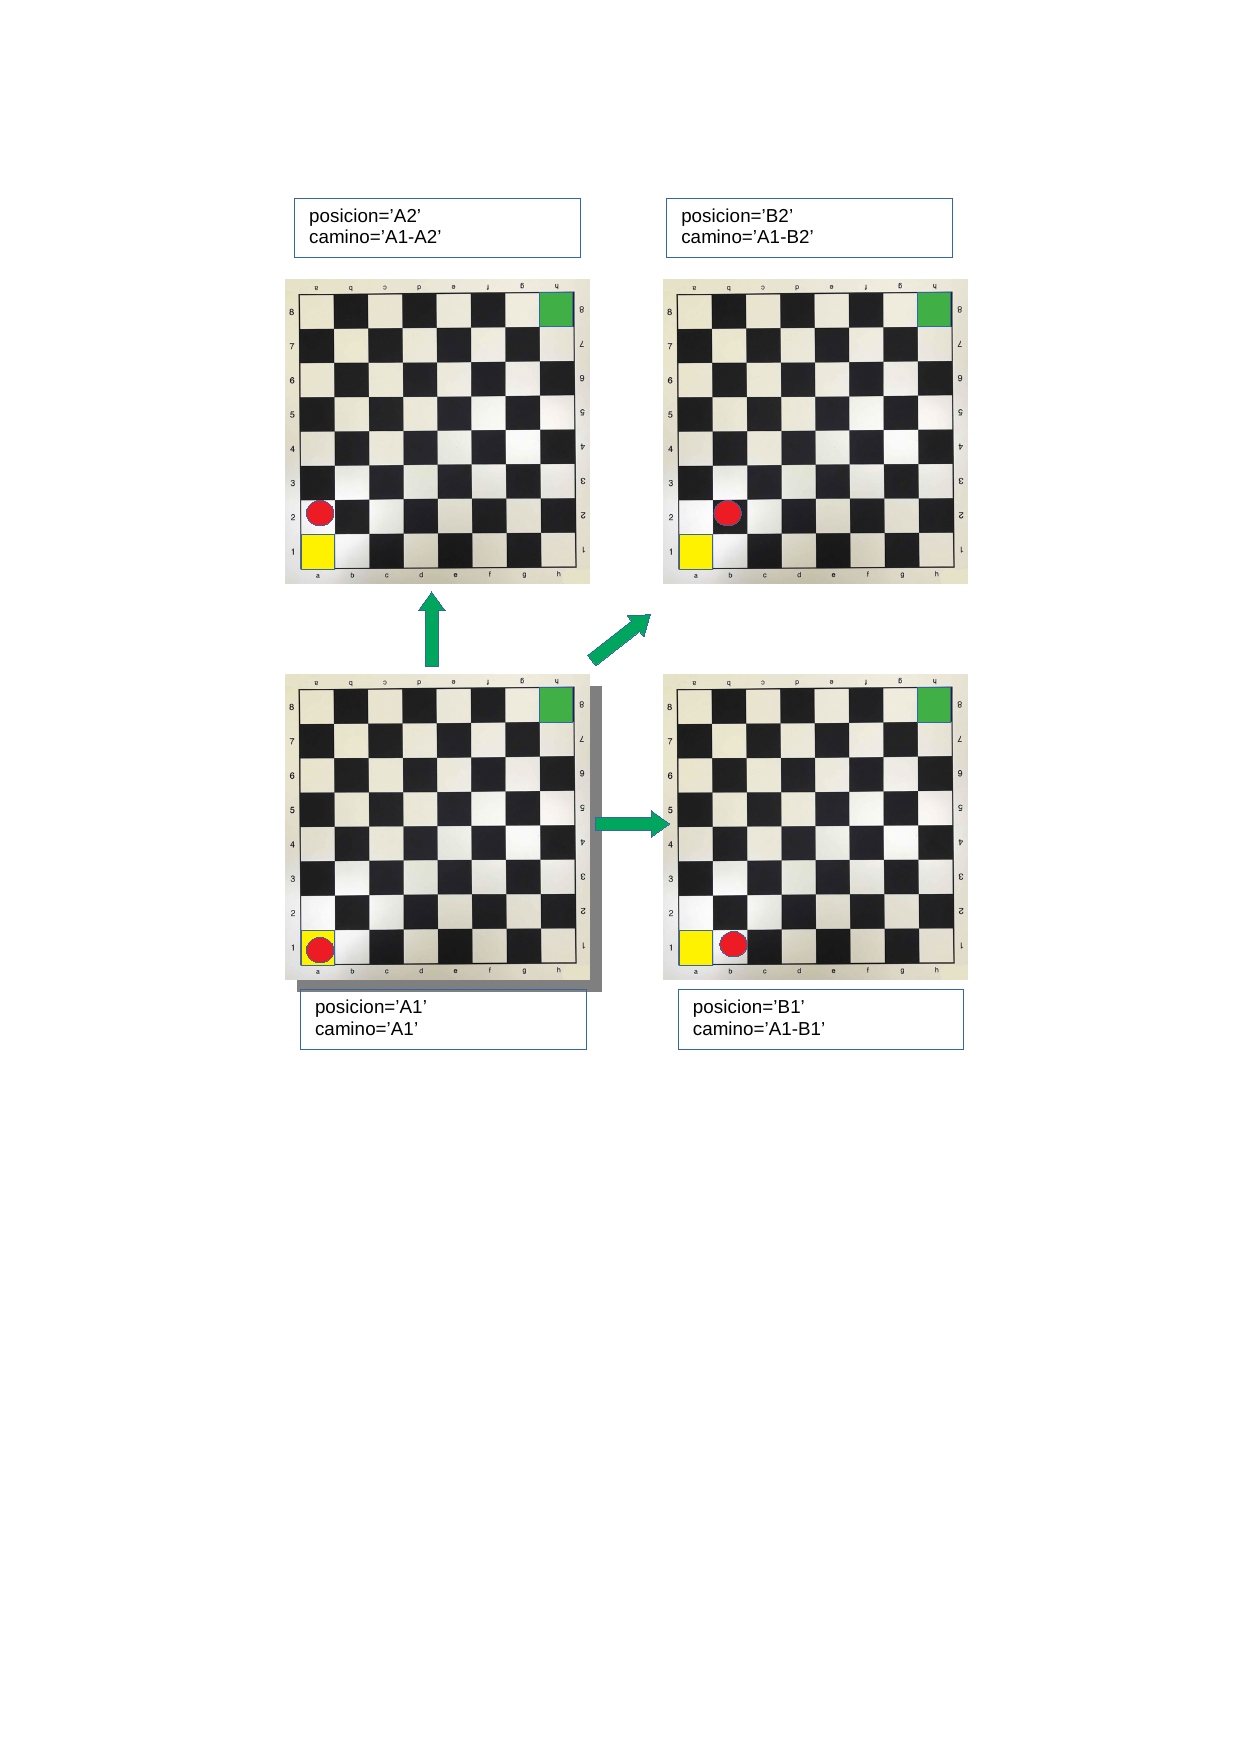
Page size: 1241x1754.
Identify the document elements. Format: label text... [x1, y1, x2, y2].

text_box [713, 500, 742, 526]
picture [285, 279, 590, 584]
text_box [301, 534, 335, 570]
text_box [595, 810, 670, 838]
picture [285, 674, 590, 980]
text_box posicion=’B2’ camino=’A1-B2’ [666, 198, 953, 258]
text_box [917, 292, 951, 327]
picture [663, 279, 968, 584]
text_box posicion=’A2’ camino=’A1-A2’ [294, 198, 581, 258]
text_box posicion=’B1’ camino=’A1-B1’ [678, 989, 964, 1050]
text_box [306, 500, 334, 526]
text_box [719, 931, 748, 957]
picture [663, 674, 968, 980]
text_box [917, 687, 951, 723]
text_box [301, 930, 335, 966]
text_box [539, 687, 573, 723]
text_box posicion=’A1’ camino=’A1’ [300, 989, 587, 1050]
text_box [679, 930, 713, 966]
text_box [587, 614, 651, 666]
text_box [679, 534, 713, 570]
text_box [539, 292, 573, 327]
text_box [418, 591, 446, 667]
